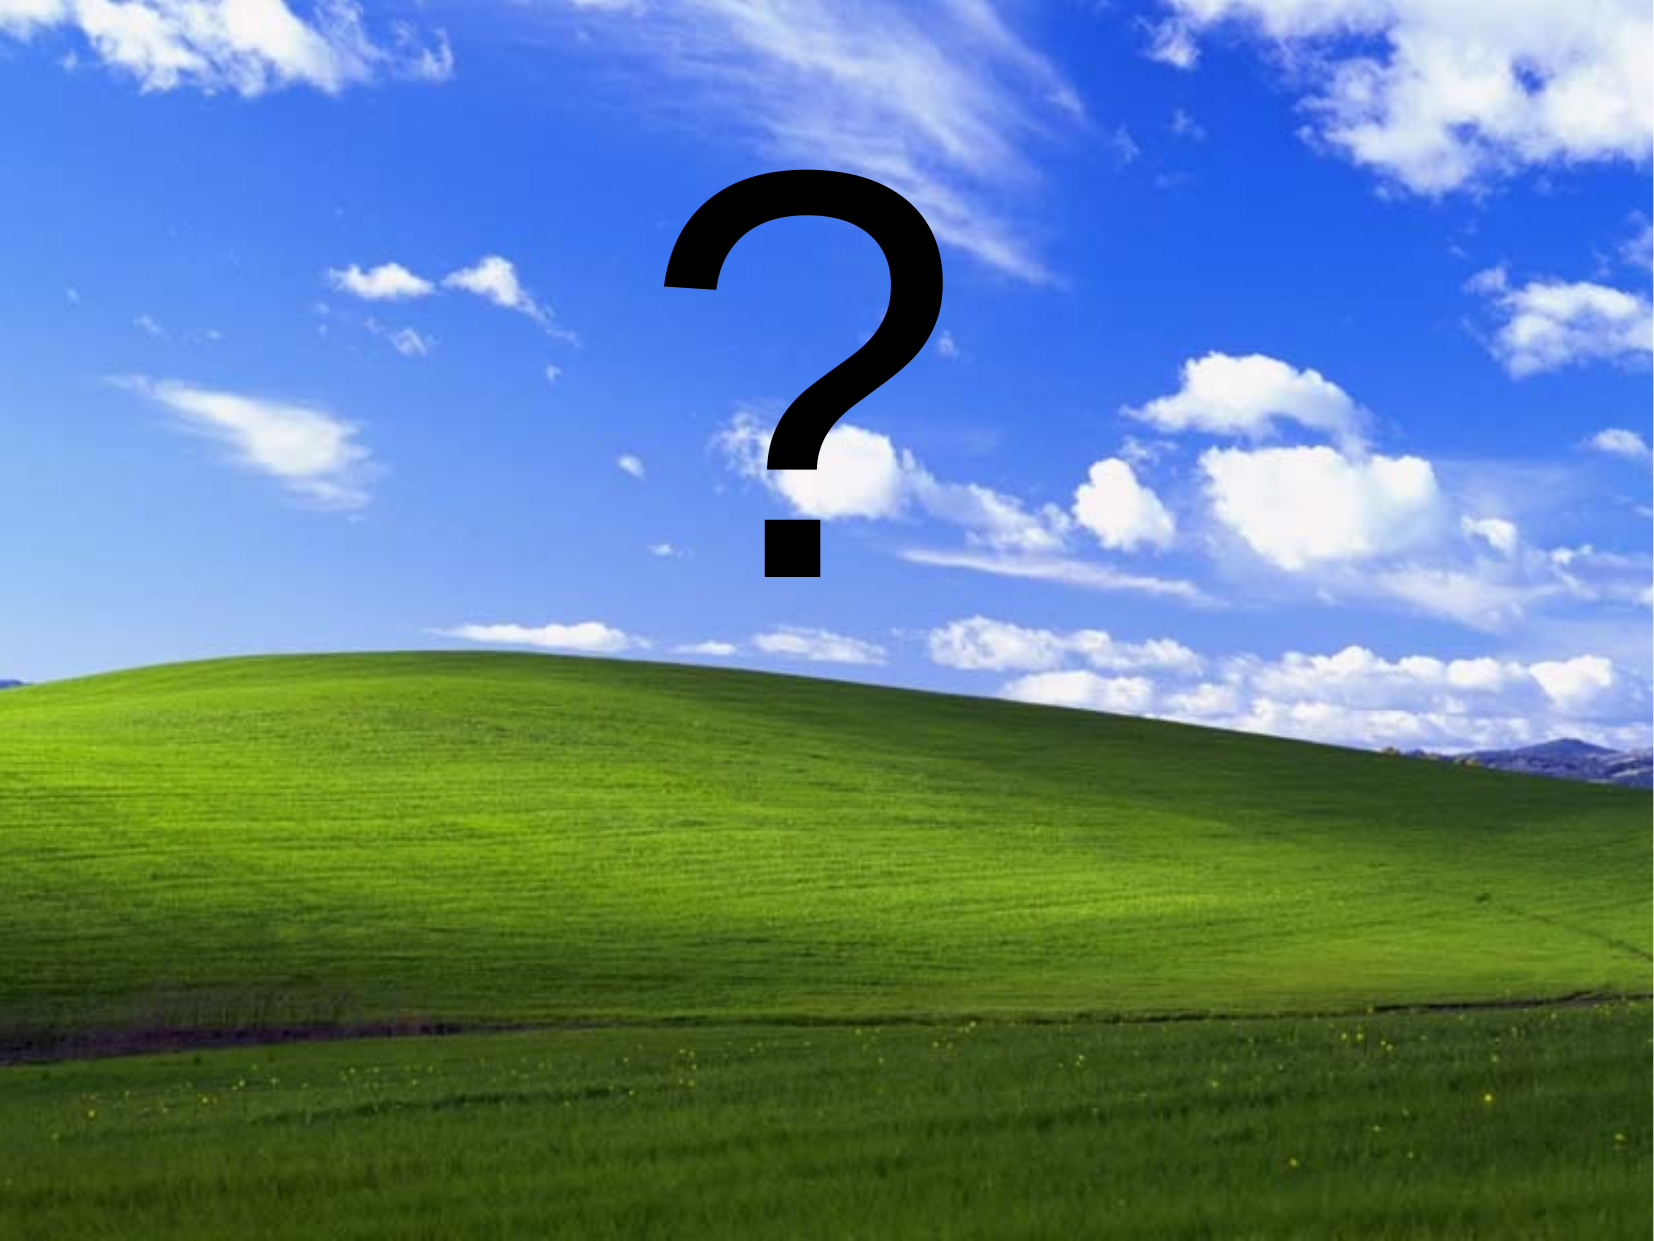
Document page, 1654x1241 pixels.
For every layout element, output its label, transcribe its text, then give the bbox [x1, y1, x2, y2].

text_box ? [625, 42, 1052, 709]
picture [0, 0, 1654, 1241]
